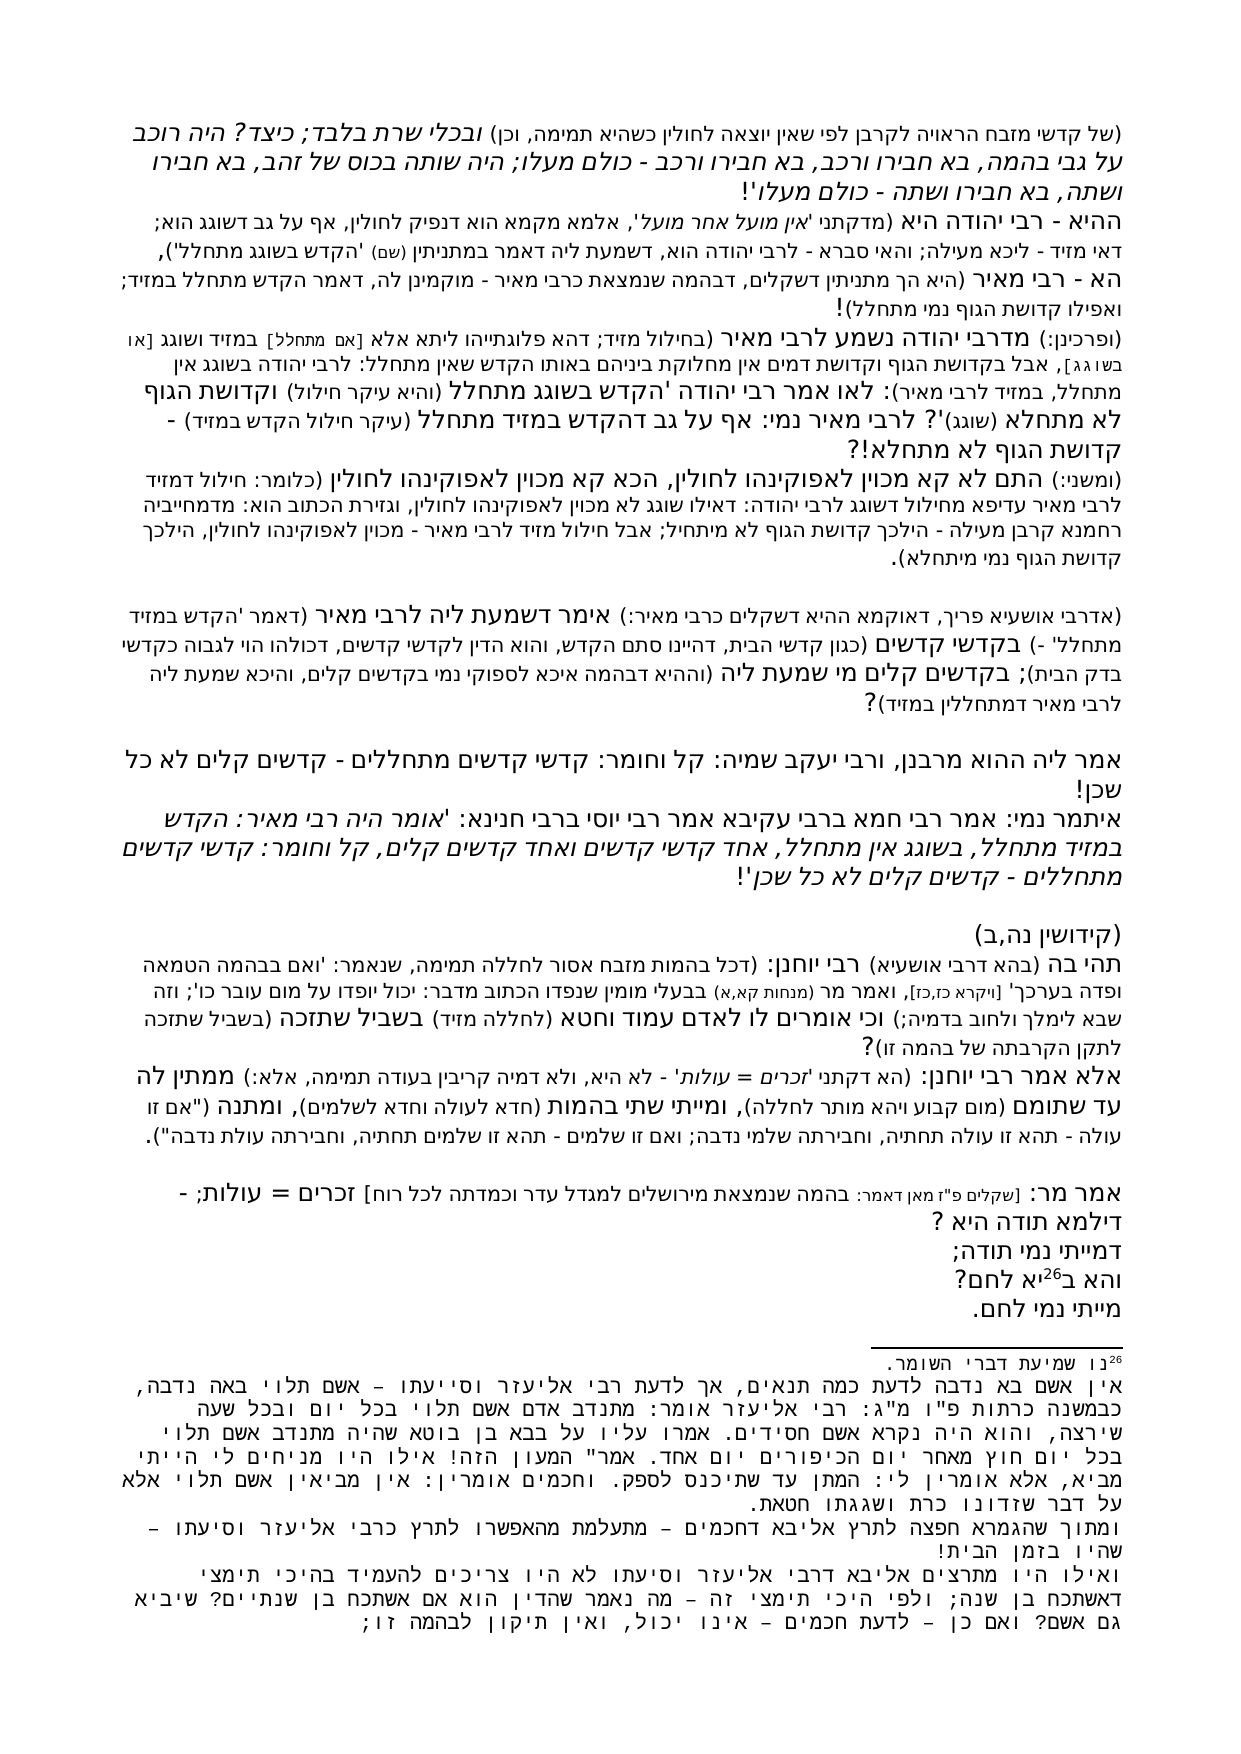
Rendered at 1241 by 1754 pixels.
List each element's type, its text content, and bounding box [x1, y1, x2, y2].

text (של קדשי מזבח הראויה לקרבן לפי שאין יוצאה לחולין כשהיא תמימה, וכן) ובכלי שרת בלבד; כיצד? היה רוכב על גבי בהמה, בא חבירו ורכב, בא חבירו ורכב - כולם מעלו; היה שותה בכוס של זהב, בא חבירו ושתה, בא חבירו ושתה - כולם מעלו'! [118, 118, 1122, 206]
text אמר ליה ההוא מרבנן, ורבי יעקב שמיה: קל וחומר: קדשי קדשים מתחללים - קדשים קלים לא כל שכן! [118, 746, 1122, 804]
text תהי בה (בהא דרבי אושעיא) רבי יוחנן: (דכל בהמות מזבח אסור לחללה תמימה, שנאמר: 'ואם בבהמה הטמאה ופדה בערכך' [ויקרא כז,כז], ואמר מר (מנחות קא,א) בבעלי מומין שנפדו הכתוב מדבר: יכול יופדו על מום עובר כו'; וזה שבא לימלך ולחוב בדמיה;) וכי אומרים לו לאדם עמוד וחטא (לחללה מזיד) בשביל שתזכה (בשביל שתזכה לתקן הקרבתה של בהמה זו)? [118, 949, 1122, 1062]
text אלא אמר רבי יוחנן: (הא דקתני 'זכרים = עולות' - לא היא, ולא דמיה קריבין בעודה תמימה, אלא:) ממתין לה עד שתומם (מום קבוע ויהא מותר לחללה), ומייתי שתי בהמות (חדא לעולה וחדא לשלמים), ומתנה ("אם זו עולה - תהא זו עולה תחתיה, וחבירתה שלמי נדבה; ואם זו שלמים - תהא זו שלמים תחתיה, וחבירתה עולת נדבה"). [118, 1062, 1122, 1149]
text אין אשם בא נדבה לדעת כמה תנאים, אך לדעת רבי אליעזר וסייעתו – אשם תלוי באה נדבה, כבמשנה כרתות פ"ו מ"ג: רבי אליעזר אומר: מתנדב אדם אשם תלוי בכל יום ובכל שעה שירצה, והוא היה נקרא אשם חסידים. אמרו עליו על בבא בן בוטא שהיה מתנדב אשם תלוי בכל יום חוץ מאחר יום הכיפורים יום אחד. אמר" המעון הזה! אילו היו מניחים לי הייתי מביא, אלא אומרין לי: המתן עד שתיכנס לספק. וחכמים אומרין: אין מביאין אשם תלוי אלא על דבר שזדונו כרת ושגגתו חטאת. [118, 1376, 1122, 1518]
text דמייתי נמי תודה; [118, 1236, 1122, 1266]
text (ומשני:) התם לא קא מכוין לאפוקינהו לחולין, הכא קא מכוין לאפוקינהו לחולין (כלומר: חילול דמזיד לרבי מאיר עדיפא מחילול דשוגג לרבי יהודה: דאילו שוגג לא מכוין לאפוקינהו לחולין, וגזירת הכתוב הוא: מדמחייביה רחמנא קרבן מעילה - הילכך קדושת הגוף לא מיתחיל; אבל חילול מזיד לרבי מאיר - מכוין לאפוקינהו לחולין, הילכך קדושת הגוף נמי מיתחלא). [118, 464, 1122, 571]
text והא ביא לחם? [118, 1266, 1122, 1295]
text איתמר נמי: אמר רבי חמא ברבי עקיבא אמר רבי יוסי ברבי חנינא: 'אומר היה רבי מאיר: הקדש במזיד מתחלל, בשוגג אין מתחלל, אחד קדשי קדשים ואחד קדשים קלים, קל וחומר: קדשי קדשים מתחללים - קדשים קלים לא כל שכן'! [118, 804, 1122, 892]
text נו שמיעת דברי השומר. [118, 1354, 1122, 1376]
text מייתי נמי לחם. [118, 1295, 1122, 1324]
text ומתוך שהגמרא חפצה לתרץ אליבא דחכמים – מתעלמת מהאפשרו לתרץ כרבי אליעזר וסיעתו – שהיו בזמן הבית! [118, 1518, 1122, 1565]
text (קידושין נה,ב) [118, 920, 1122, 949]
text ואילו היו מתרצים אליבא דרבי אליעזר וסיעתו לא היו צריכים להעמיד בהיכי תימצי דאשתכח בן שנה; ולפי היכי תימצי זה – מה נאמר שהדין הוא אם אשתכח בן שנתיים? שיביא גם אשם? ואם כן – לדעת חכמים – אינו יכול, ואין תיקון לבהמה זו; [118, 1565, 1122, 1636]
text ההיא - רבי יהודה היא (מדקתני 'אין מועל אחר מועל', אלמא מקמא הוא דנפיק לחולין, אף על גב דשוגג הוא; דאי מזיד - ליכא מעילה; והאי סברא - לרבי יהודה הוא, דשמעת ליה דאמר במתניתין (שם) 'הקדש בשוגג מתחלל'), הא - רבי מאיר (היא הך מתניתין דשקלים, דבהמה שנמצאת כרבי מאיר - מוקמינן לה, דאמר הקדש מתחלל במזיד; ואפילו קדושת הגוף נמי מתחלל)! [118, 206, 1122, 323]
text (ופרכינן:) מדרבי יהודה נשמע לרבי מאיר (בחילול מזיד; דהא פלוגתייהו ליתא אלא [אם מתחלל] במזיד ושוגג [או בשוגג], אבל בקדושת הגוף וקדושת דמים אין מחלוקת ביניהם באותו הקדש שאין מתחלל: לרבי יהודה בשוגג אין מתחלל, במזיד לרבי מאיר): לאו אמר רבי יהודה 'הקדש בשוגג מתחלל (והיא עיקר חילול) וקדושת הגוף לא מתחלא (שוגג)'? לרבי מאיר נמי: אף על גב דהקדש במזיד מתחלל (עיקר חילול הקדש במזיד) - קדושת הגוף לא מתחלא!? [118, 323, 1122, 464]
text (אדרבי אושעיא פריך, דאוקמא ההיא דשקלים כרבי מאיר:) אימר דשמעת ליה לרבי מאיר (דאמר 'הקדש במזיד מתחלל' -) בקדשי קדשים (כגון קדשי הבית, דהיינו סתם הקדש, והוא הדין לקדשי קדשים, דכולהו הוי לגבוה כקדשי בדק הבית); בקדשים קלים מי שמעת ליה (וההיא דבהמה איכא לספוקי נמי בקדשים קלים, והיכא שמעת ליה לרבי מאיר דמתחללין במזיד)? [118, 600, 1122, 717]
text אמר מר: [שקלים פ"ז מאן דאמר: בהמה שנמצאת מירושלים למגדל עדר וכמדתה לכל רוח] זכרים = עולות; - דילמא תודה היא ? [118, 1178, 1122, 1236]
